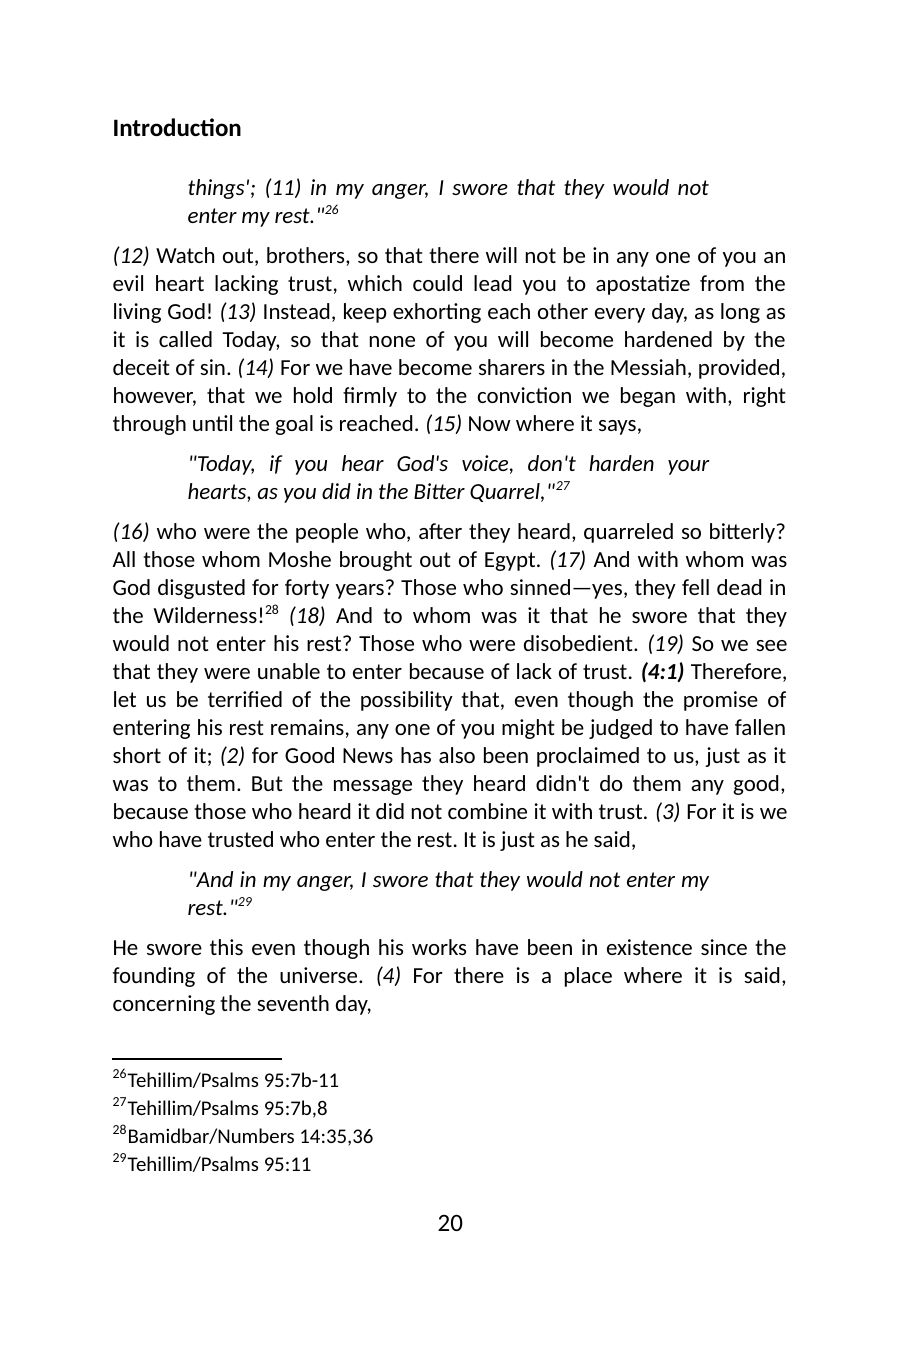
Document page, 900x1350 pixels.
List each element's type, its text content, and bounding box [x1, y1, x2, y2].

text (16) who were the people who, after they heard, quarreled so bitterly? All those whom Moshe brought out of Egypt. (17) And with whom was God disgusted for forty years? Those who sinned—yes, they fell dead in the Wilderness! (18) And to whom was it that he swore that they would not enter his rest? Those who were disobedient. (19) So we see that they were unable to enter because of lack of trust. (4:1) Therefore, let us be terrified of the possibility that, even though the promise of entering his rest remains, any one of you might be judged to have fallen short of it; (2) for Good News has also been proclaimed to us, just as it was to them. But the message they heard didn't do them any good, because those who heard it did not combine it with trust. (3) For it is we who have trusted who enter the rest. It is just as he said, [112, 517, 787, 853]
text Bamidbar/Numbers 14:35,36 [112, 1121, 787, 1149]
text (12) Watch out, brothers, so that there will not be in any one of you an evil heart lacking trust, which could lead you to apostatize from the living God! (13) Instead, keep exhorting each other every day, as long as it is called Today, so that none of you will become hardened by the deceit of sin. (14) For we have become sharers in the Messiah, provided, however, that we hold firmly to the conviction we began with, right through until the goal is reached. (15) Now where it says, [112, 241, 787, 437]
text "Today, if you hear God's voice, don't harden your hearts, as you did in the Bitter Quarrel," [187, 449, 712, 505]
text things'; (11) in my anger, I swore that they would not enter my rest." [187, 173, 712, 229]
text Tehillim/Psalms 95:7b-11 [112, 1065, 787, 1093]
text He swore this even though his works have been in existence since the founding of the universe. (4) For there is a place where it is said, concerning the seventh day, [112, 933, 787, 1017]
text "And in my anger, I swore that they would not enter my rest." [187, 865, 712, 921]
text Tehillim/Psalms 95:7b,8 [112, 1093, 787, 1121]
text Tehillim/Psalms 95:11 [112, 1149, 787, 1177]
